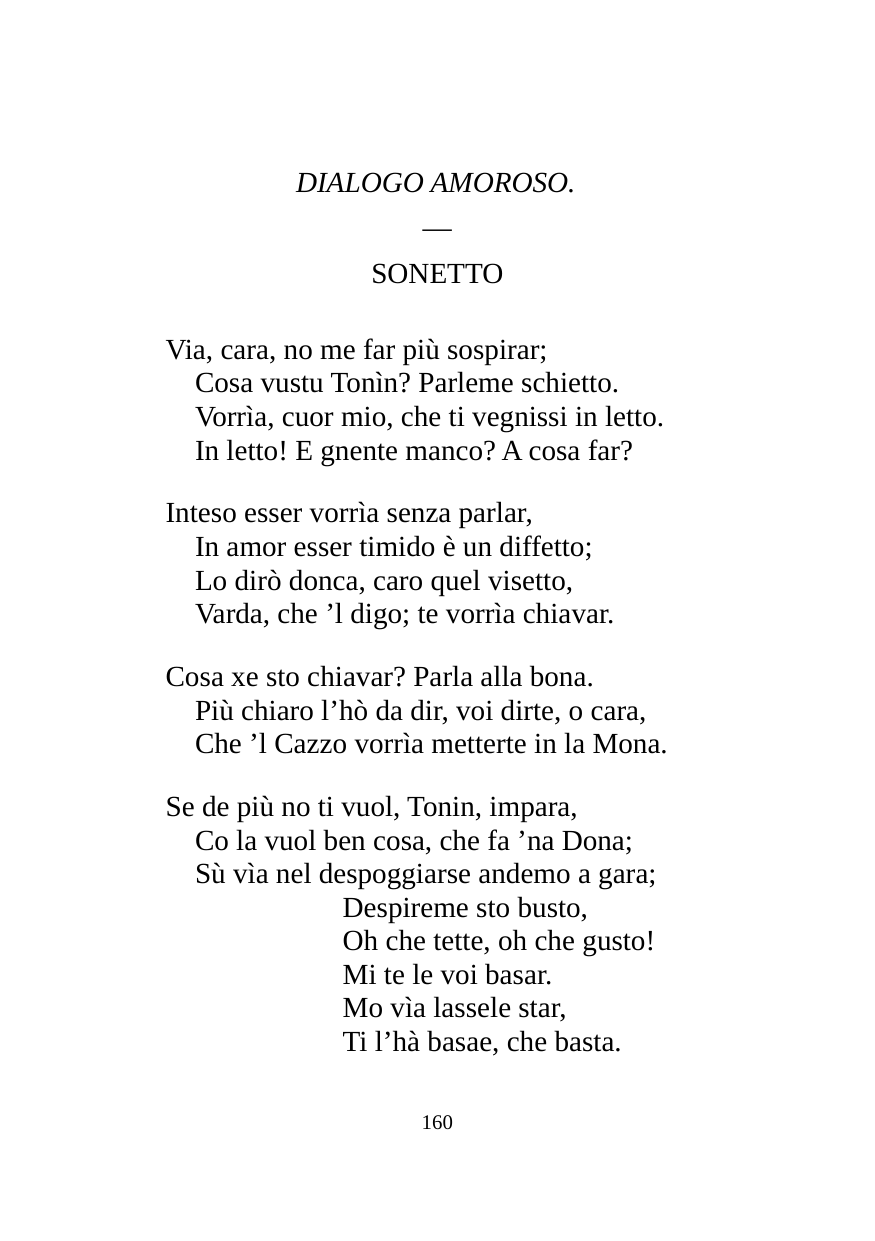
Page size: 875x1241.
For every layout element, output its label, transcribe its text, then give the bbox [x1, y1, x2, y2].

text Via, cara, no me far più sospirar; Cosa vustu Tonìn? Parleme schietto. Vorrìa, cuor mio, che ti vegnissi in letto. In letto! E gnente manco? A cosa far? [165, 332, 768, 466]
text Cosa xe sto chiavar? Parla alla bona. Più chiaro l’hò da dir, voi dirte, o cara, Che ’l Cazzo vorrìa metterte in la Mona. [165, 659, 768, 760]
text SONETTO [106, 257, 768, 290]
text — [106, 211, 768, 244]
text Se de più no ti vuol, Tonin, impara, Co la vuol ben cosa, che fa ’na Dona; Sù vìa nel despoggiarse andemo a gara; Despireme sto busto, Oh che tette, oh che gusto! Mi te le voi basar. Mo vìa lassele star, Ti l’hà basae, che basta. [165, 789, 768, 1058]
subtitle DIALOGO AMOROSO. [106, 165, 768, 199]
text Inteso esser vorrìa senza parlar, In amor esser timido è un diffetto; Lo dirò donca, caro quel visetto, Varda, che ’l digo; te vorrìa chiavar. [165, 496, 768, 630]
